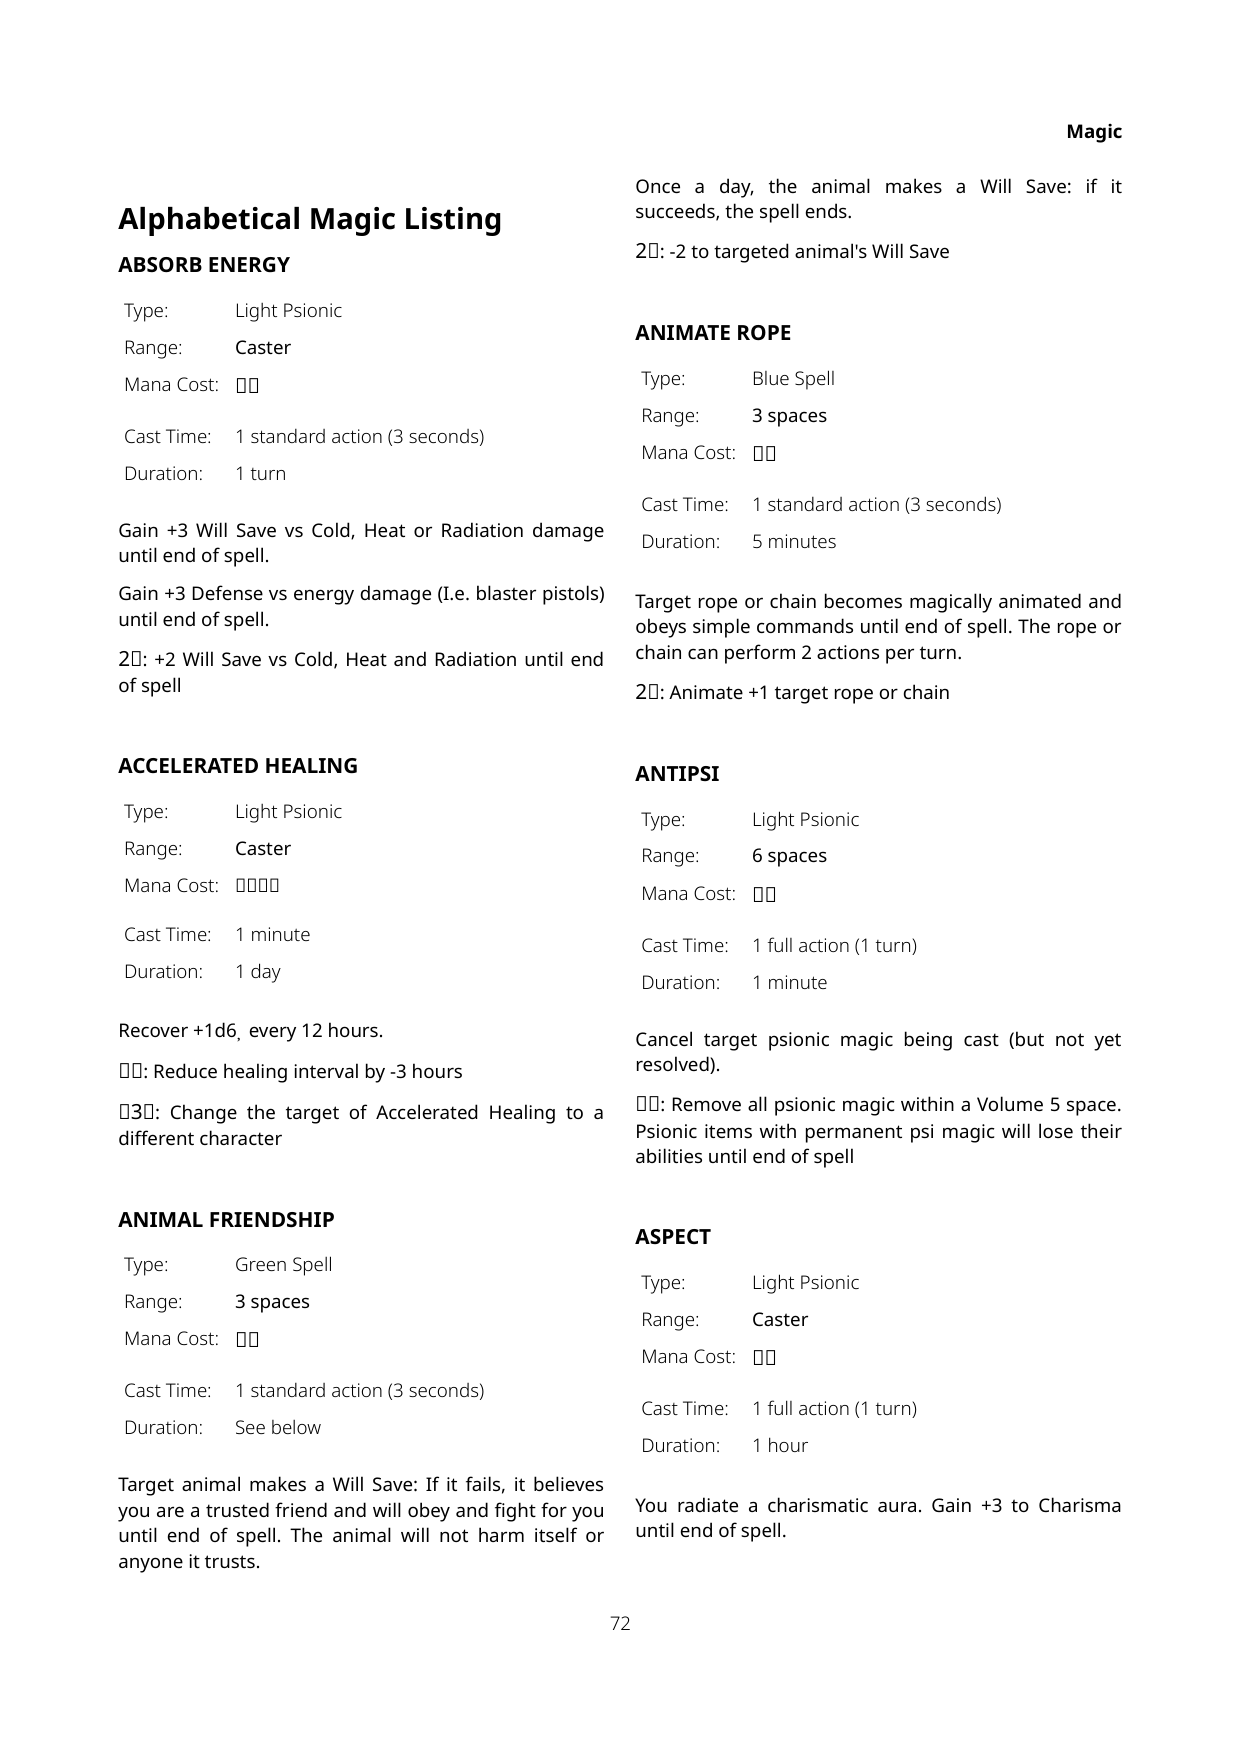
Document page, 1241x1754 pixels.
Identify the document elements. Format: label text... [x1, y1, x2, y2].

text ANIMAL FRIENDSHIP [118, 1205, 605, 1233]
text Target animal makes a Will Save: If it fails, it believes you are a trusted friend and will obey and fight for you until end of spell. The animal will not harm itself or anyone it trusts. [118, 1446, 605, 1573]
table_cell 1 full action (1 turn) [746, 1390, 1123, 1427]
table_cell Mana Cost: [635, 434, 746, 486]
table_cell Range: [635, 837, 746, 874]
text ABSORB ENERGY [118, 250, 605, 279]
table_cell Duration: [118, 1409, 229, 1446]
table_cell Caster [229, 830, 606, 866]
table_cell Duration: [635, 964, 746, 1000]
table_header Type: [118, 291, 229, 328]
table_cell See below [229, 1409, 606, 1446]
table_cell Range: [118, 1283, 229, 1319]
text 2: Animate +1 target rope or chain [635, 677, 1122, 706]
table_cell 1 full action (1 turn) [746, 926, 1123, 963]
text ACCELERATED HEALING [118, 752, 605, 780]
table_cell 1 hour [746, 1427, 1123, 1464]
table_cell  [229, 365, 606, 418]
table_cell Mana Cost: [635, 874, 746, 926]
table_cell Duration: [118, 455, 229, 492]
table_cell  [229, 866, 606, 916]
text : Reduce healing interval by -3 hours [118, 1056, 605, 1085]
table_header Light Psionic [746, 1263, 1123, 1300]
table_cell Duration: [635, 523, 746, 560]
table_cell 1 day [229, 953, 606, 990]
table_cell  [229, 1320, 606, 1372]
table_cell Range: [118, 830, 229, 866]
table_cell 1 standard action (3 seconds) [746, 486, 1123, 523]
table_header Type: [118, 1246, 229, 1283]
text ANTIPSI [635, 759, 1122, 788]
table_header Type: [635, 800, 746, 837]
table_cell Duration: [118, 953, 229, 990]
table_cell Cast Time: [118, 1372, 229, 1409]
table_header Light Psionic [746, 800, 1123, 837]
table_header Light Psionic [229, 291, 606, 328]
table_cell Mana Cost: [118, 365, 229, 418]
table_header Blue Spell [746, 360, 1123, 396]
table_cell  [746, 874, 1123, 926]
table_cell Mana Cost: [118, 1320, 229, 1372]
text 2: +2 Will Save vs Cold, Heat and Radiation until end of spell [118, 644, 605, 698]
table_cell Caster [229, 328, 606, 365]
table_cell 1 turn [229, 455, 606, 492]
table_cell Range: [118, 328, 229, 365]
table_cell Mana Cost: [635, 1337, 746, 1390]
table_cell Duration: [635, 1427, 746, 1464]
table_header Type: [118, 793, 229, 829]
text Once a day, the animal makes a Will Save: if it succeeds, the spell ends. [635, 173, 1122, 224]
text You radiate a charismatic aura. Gain +3 to Charisma until end of spell. [635, 1464, 1122, 1543]
text Gain +3 Will Save vs Cold, Heat or Radiation damage until end of spell. [118, 492, 605, 568]
table_header Green Spell [229, 1246, 606, 1283]
table_header Type: [635, 360, 746, 396]
table_cell 6 spaces [746, 837, 1123, 874]
table_cell  [746, 1337, 1123, 1390]
table_cell 1 standard action (3 seconds) [229, 418, 606, 454]
text Gain +3 Defense vs energy damage (I.e. blaster pistols) until end of spell. [118, 581, 605, 632]
table_cell 1 minute [229, 916, 606, 953]
table_cell Mana Cost: [118, 866, 229, 916]
table_cell Range: [635, 396, 746, 433]
table_cell Cast Time: [635, 1390, 746, 1427]
table_cell  [746, 434, 1123, 486]
table_cell Cast Time: [118, 916, 229, 953]
text Target rope or chain becomes magically animated and obeys simple commands until end of spell. The rope or chain can perform 2 actions per turn. [635, 560, 1122, 665]
text ANIMATE ROPE [635, 318, 1122, 347]
text 2: -2 to targeted animal's Will Save [635, 237, 1122, 265]
table_cell 5 minutes [746, 523, 1123, 560]
text Cancel target psionic magic being cast (but not yet resolved). [635, 1000, 1122, 1077]
table_cell Cast Time: [635, 486, 746, 523]
table_cell Range: [635, 1300, 746, 1337]
table_cell 1 standard action (3 seconds) [229, 1372, 606, 1409]
table_cell 3 spaces [746, 396, 1123, 433]
table_cell 3 spaces [229, 1283, 606, 1319]
text 3: Change the target of Accelerated Healing to a different character [118, 1097, 605, 1151]
text ASPECT [635, 1222, 1122, 1251]
subtitle Alphabetical Magic Listing [118, 198, 605, 238]
table_cell Cast Time: [635, 926, 746, 963]
table_cell Caster [746, 1300, 1123, 1337]
text Recover +1d6 every 12 hours. [118, 990, 605, 1044]
table_header Type: [635, 1263, 746, 1300]
text : Remove all psionic magic within a Volume 5 space. Psionic items with permanent psi magic will lose their abilities until end of spell [635, 1089, 1122, 1169]
table_cell Cast Time: [118, 418, 229, 454]
table_header Light Psionic [229, 793, 606, 829]
table_cell 1 minute [746, 964, 1123, 1000]
